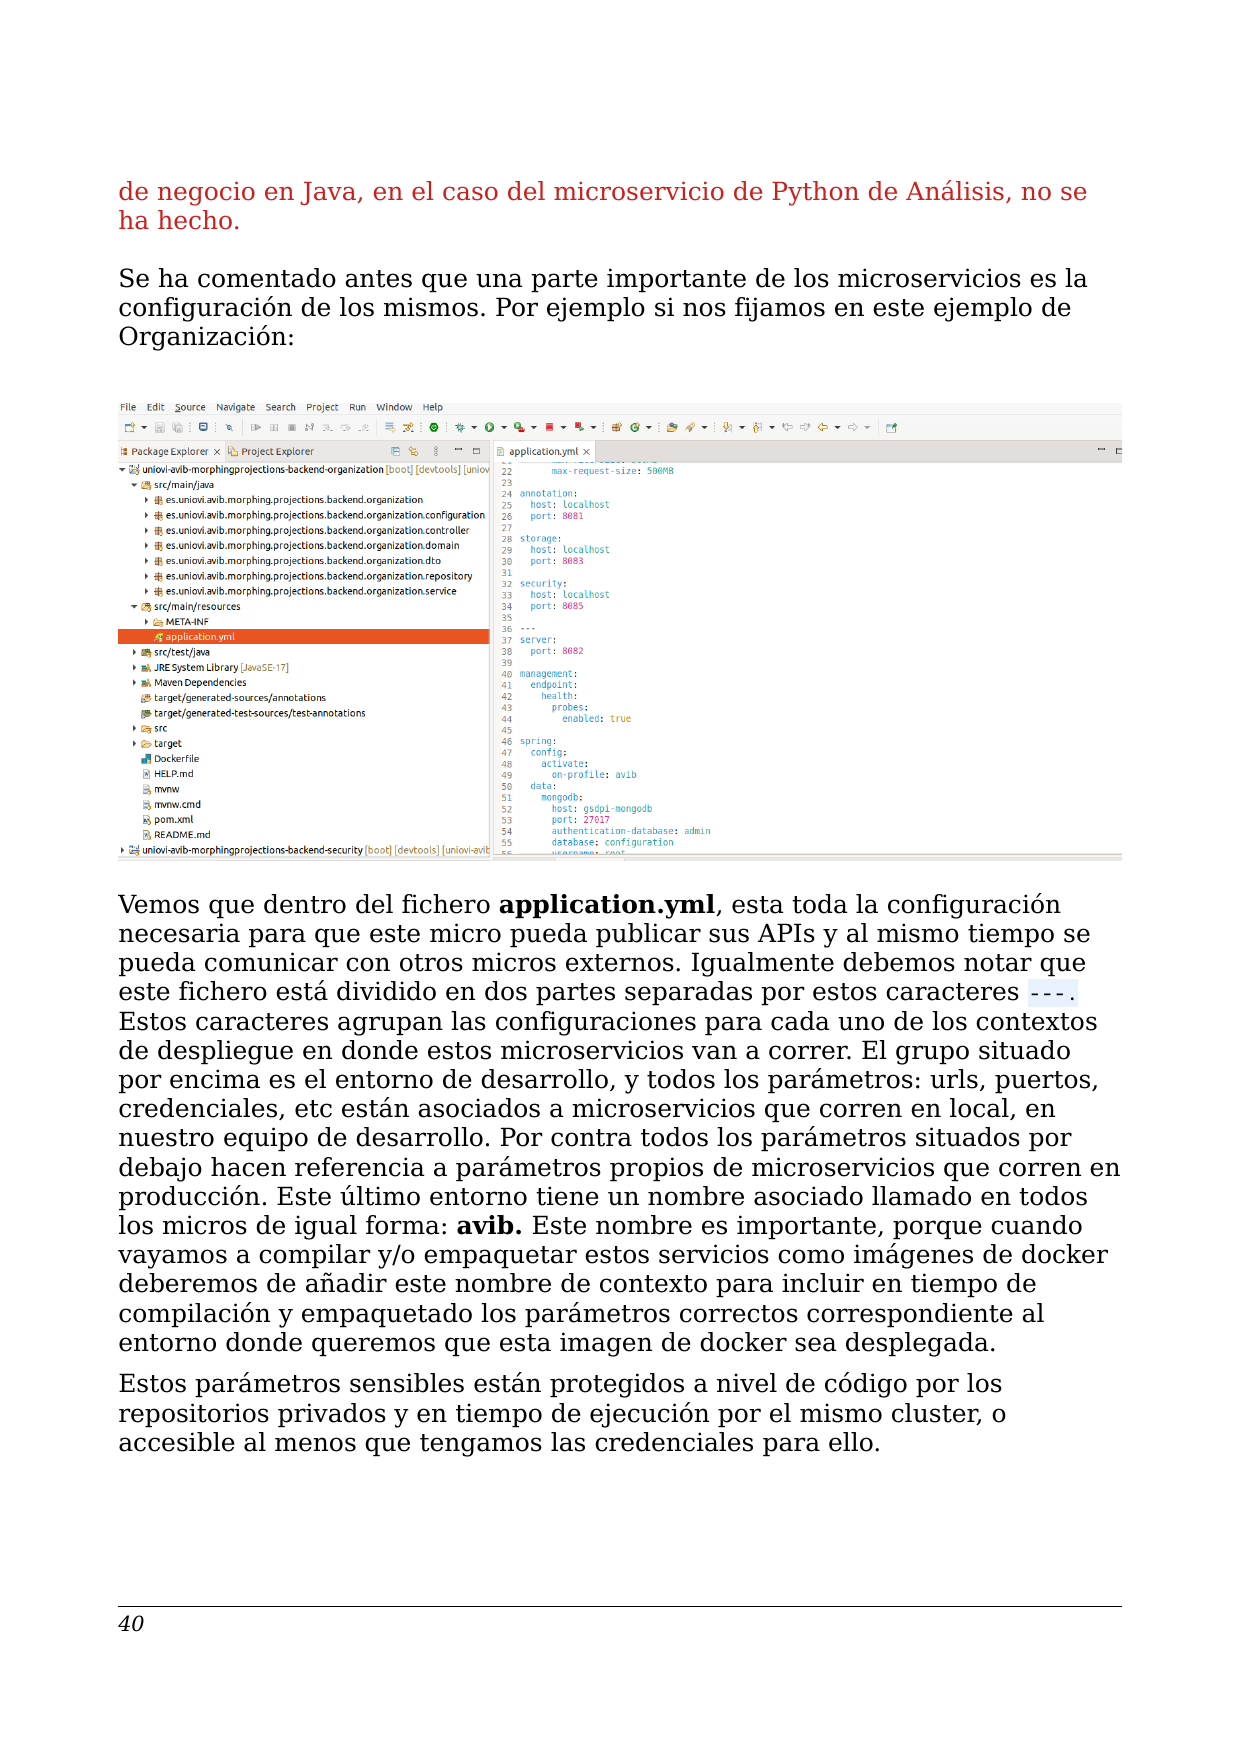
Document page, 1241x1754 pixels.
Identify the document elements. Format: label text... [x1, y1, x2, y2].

text Estos parámetros sensibles están protegidos a nivel de código por los repositorios privados y en tiempo de ejecución por el mismo cluster, o accesible al menos que tengamos las credenciales para ello. [118, 1370, 1122, 1457]
picture [118, 403, 1123, 861]
text Vemos que dentro del fichero application.yml, esta toda la configuración necesaria para que este micro pueda publicar sus APIs y al mismo tiempo se pueda comunicar con otros micros externos. Igualmente debemos notar que este fichero está dividido en dos partes separadas por estos caracteres ---. Estos caracteres agrupan las configuraciones para cada uno de los contextos de despliegue en donde estos microservicios van a correr. El grupo situado por encima es el entorno de desarrollo, y todos los parámetros: urls, puertos, credenciales, etc están asociados a microservicios que corren en local, en nuestro equipo de desarrollo. Por contra todos los parámetros situados por debajo hacen referencia a parámetros propios de microservicios que corren en producción. Este último entorno tiene un nombre asociado llamado en todos los micros de igual forma: avib. Este nombre es importante, porque cuando vayamos a compilar y/o empaquetar estos servicios como imágenes de docker deberemos de añadir este nombre de contexto para incluir en tiempo de compilación y empaquetado los parámetros correctos correspondiente al entorno donde queremos que esta imagen de docker sea desplegada. [118, 861, 1122, 1357]
text de negocio en Java, en el caso del microservicio de Python de Análisis, no se ha hecho. Se ha comentado antes que una parte importante de los microservicios es la configuración de los mismos. Por ejemplo si nos fijamos en este ejemplo de Organización: [118, 177, 1122, 352]
